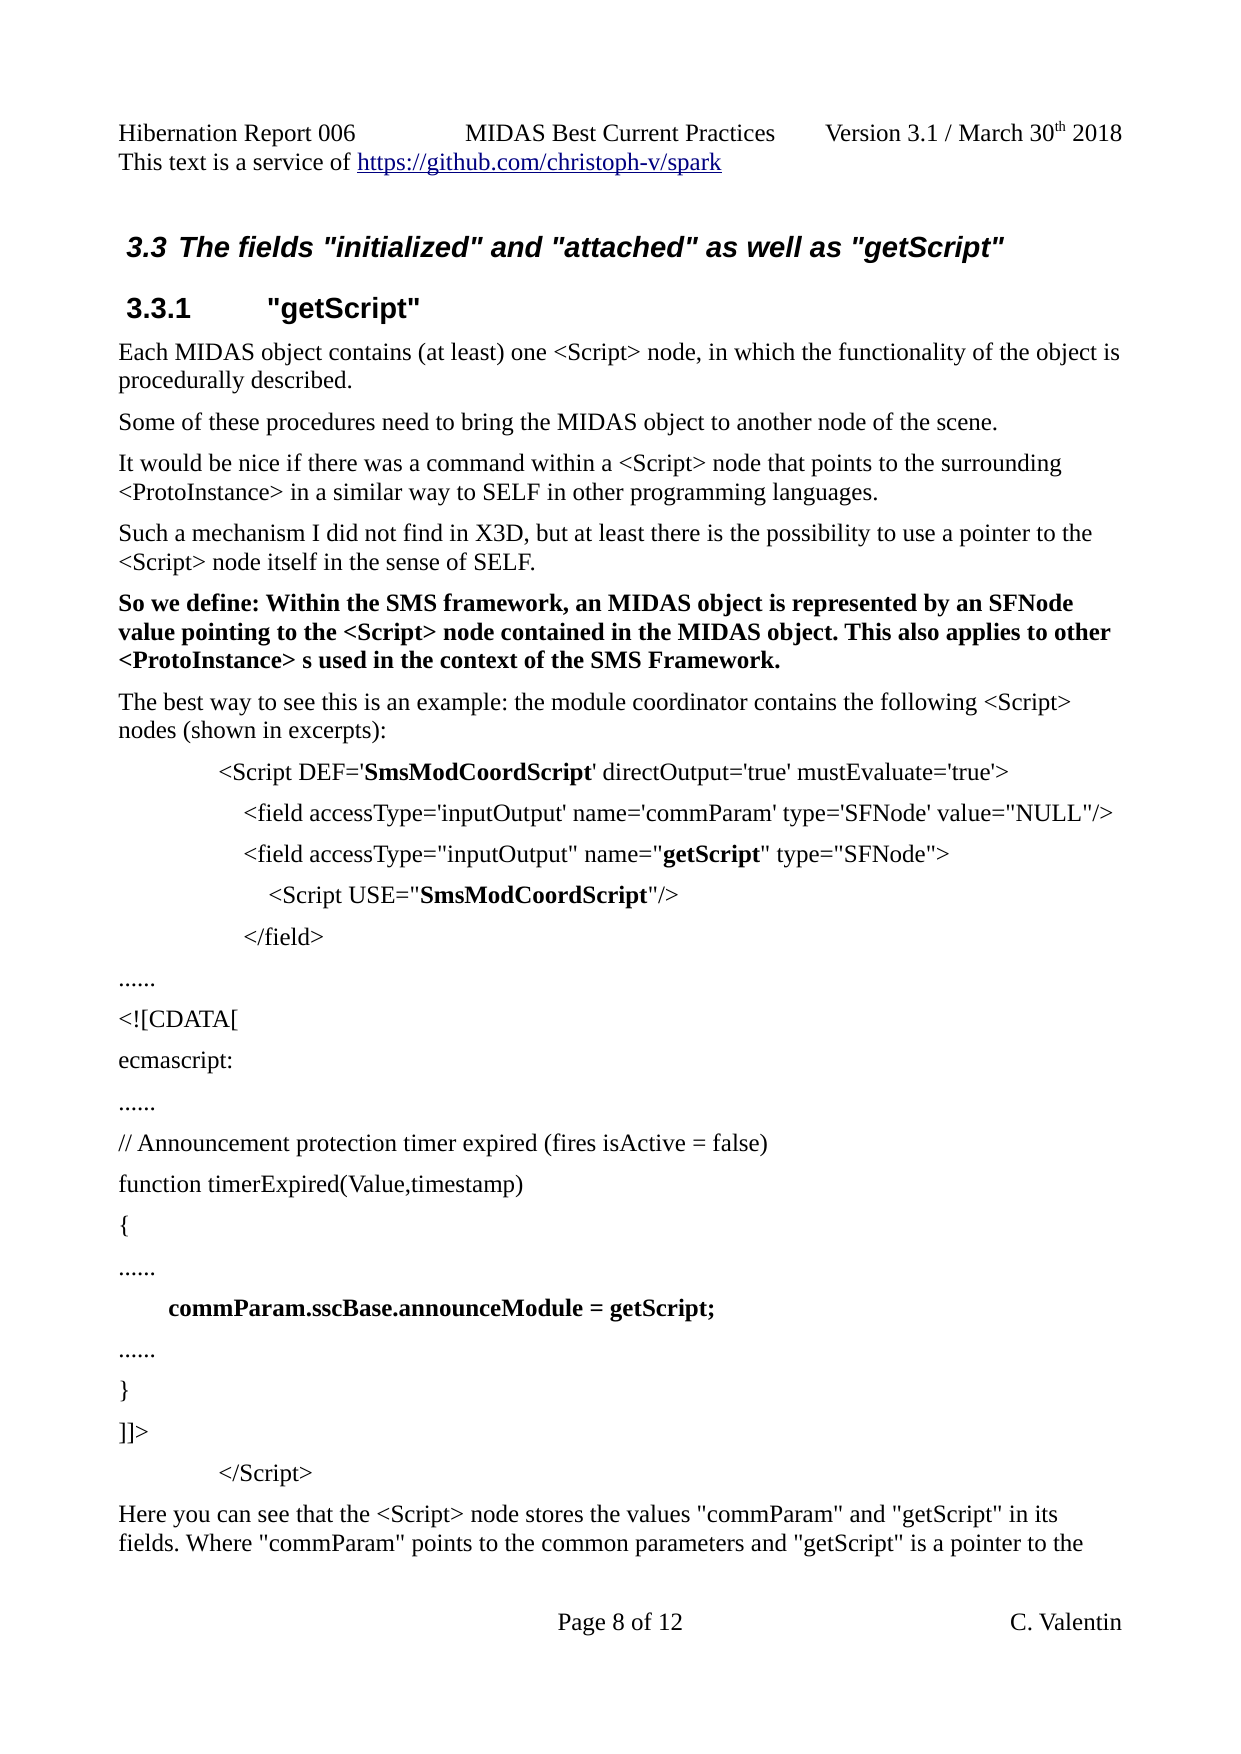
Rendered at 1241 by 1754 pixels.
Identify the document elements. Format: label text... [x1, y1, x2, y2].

text The best way to see this is an example: the module coordinator contains the following <Script> nodes (shown in excerpts): [118, 687, 1122, 744]
text <Script USE="SmsModCoordScript"/> [118, 881, 1122, 909]
text </field> [118, 922, 1122, 951]
text ]]> [118, 1417, 1122, 1446]
text Such a mechanism I did not find in X3D, but at least there is the possibility to use a pointer to the <Script> node itself in the sense of SELF. [118, 518, 1122, 576]
text So we define: Within the SMS framework, an MIDAS object is represented by an SFNode value pointing to the <Script> node contained in the MIDAS object. This also applies to other <ProtoInstance> s used in the context of the SMS Framework. [118, 588, 1122, 674]
text commParam.sscBase.announceModule = getScript; [118, 1293, 1122, 1322]
subtitle The fields "initialized" and "attached" as well as "getScript" [118, 230, 1122, 264]
text <field accessType='inputOutput' name='commParam' type='SFNode' value="NULL"/> [118, 798, 1122, 827]
subtitle "getScript" [118, 291, 1122, 324]
text ...... [118, 1334, 1122, 1363]
text Here you can see that the <Script> node stores the values "commParam" and "getScript" in its fields. Where "commParam" points to the common parameters and "getScript" is a pointer to the [118, 1499, 1122, 1557]
text function timerExpired(Value,timestamp) [118, 1169, 1122, 1198]
text Each MIDAS object contains (at least) one <Script> node, in which the functionality of the object is procedurally described. [118, 337, 1122, 394]
text Some of these procedures need to bring the MIDAS object to another node of the scene. [118, 407, 1122, 436]
text ecmascript: [118, 1046, 1122, 1074]
text <![CDATA[ [118, 1004, 1122, 1033]
text It would be nice if there was a command within a <Script> node that points to the surrounding <ProtoInstance> in a similar way to SELF in other programming languages. [118, 448, 1122, 506]
text ...... [118, 1087, 1122, 1116]
text </Script> [118, 1458, 1122, 1487]
text <field accessType="inputOutput" name="getScript" type="SFNode"> [118, 839, 1122, 868]
text ...... [118, 1252, 1122, 1281]
text } [118, 1376, 1122, 1404]
text <Script DEF='SmsModCoordScript' directOutput='true' mustEvaluate='true'> [118, 757, 1122, 786]
text { [118, 1211, 1122, 1239]
text // Announcement protection timer expired (fires isActive = false) [118, 1128, 1122, 1157]
text ...... [118, 963, 1122, 992]
